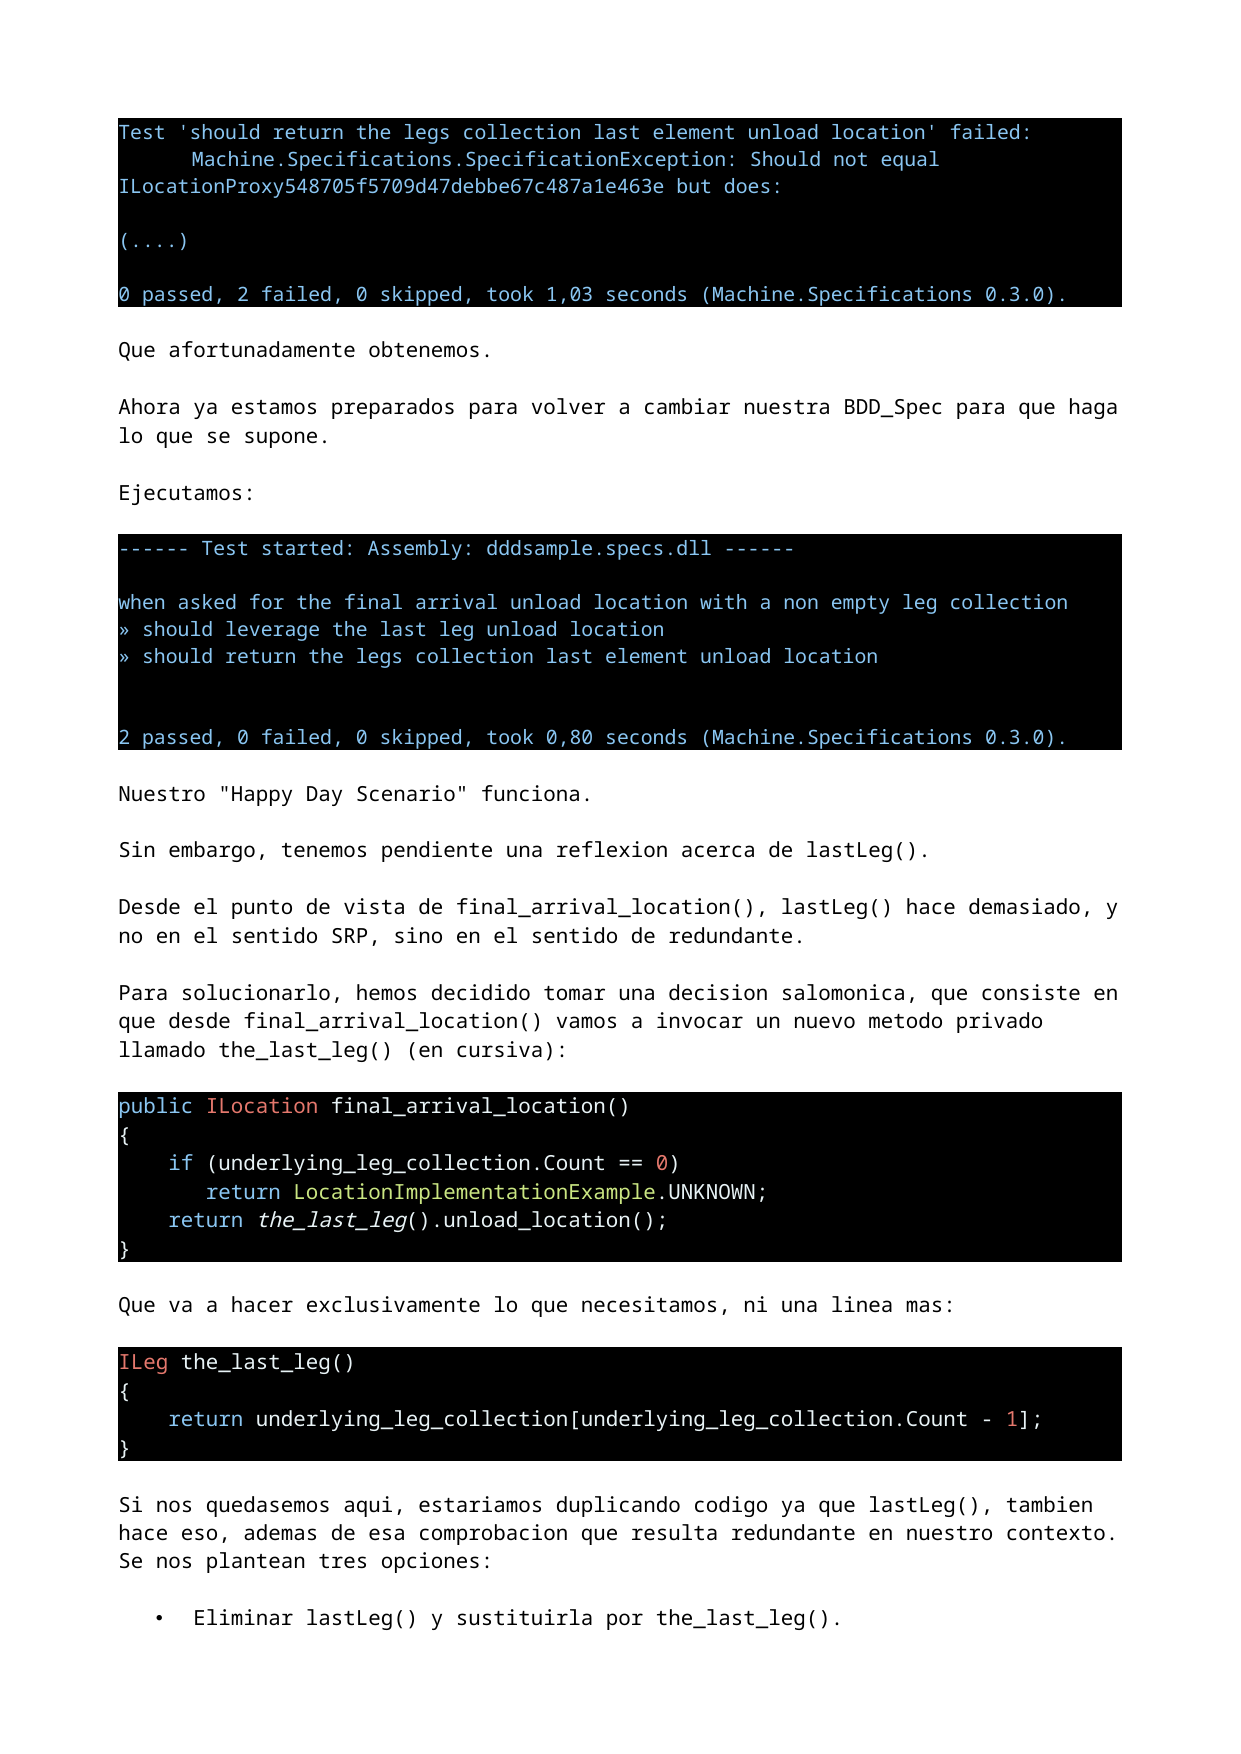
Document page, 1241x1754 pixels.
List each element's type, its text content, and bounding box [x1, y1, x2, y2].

list Eliminar lastLeg() y sustituirla por the_last_leg(). [156, 1603, 1122, 1632]
text } [118, 1234, 1122, 1262]
text return LocationImplementationExample.UNKNOWN; [118, 1177, 1122, 1205]
text Test 'should return the legs collection last element unload location' failed: [118, 118, 1122, 145]
text ILeg the_last_leg() [118, 1347, 1122, 1376]
text 2 passed, 0 failed, 0 skipped, took 0,80 seconds (Machine.Specifications 0.3.0). [118, 723, 1122, 750]
text return underlying_leg_collection[underlying_leg_collection.Count - 1]; [118, 1404, 1122, 1433]
text » should leverage the last leg unload location [118, 615, 1122, 642]
text Desde el punto de vista de final_arrival_location(), lastLeg() hace demasiado, y no en el sentido SRP, sino en el sentido de redundante. [118, 892, 1122, 949]
text Sin embargo, tenemos pendiente una reflexion acerca de lastLeg(). [118, 836, 1122, 864]
text { [118, 1120, 1122, 1148]
text { [118, 1376, 1122, 1404]
text Nuestro "Happy Day Scenario" funciona. [118, 779, 1122, 807]
text » should return the legs collection last element unload location [118, 642, 1122, 669]
text when asked for the final arrival unload location with a non empty leg collection [118, 588, 1122, 615]
text } [118, 1433, 1122, 1461]
text 0 passed, 2 failed, 0 skipped, took 1,03 seconds (Machine.Specifications 0.3.0). [118, 280, 1122, 307]
text Machine.Specifications.SpecificationException: Should not equal ILocationProxy548705f5709d47debbe67c487a1e463e but does: [118, 145, 1122, 199]
text Si nos quedasemos aqui, estariamos duplicando codigo ya que lastLeg(), tambien hace eso, ademas de esa comprobacion que resulta redundante en nuestro contexto. Se nos plantean tres opciones: [118, 1490, 1122, 1575]
text ------ Test started: Assembly: dddsample.specs.dll ------ [118, 534, 1122, 561]
text public ILocation final_arrival_location() [118, 1092, 1122, 1120]
text Que va a hacer exclusivamente lo que necesitamos, ni una linea mas: [118, 1291, 1122, 1319]
text Ejecutamos: [118, 478, 1122, 506]
text return the_last_leg().unload_location(); [118, 1205, 1122, 1234]
text Para solucionarlo, hemos decidido tomar una decision salomonica, que consiste en que desde final_arrival_location() vamos a invocar un nuevo metodo privado llamado the_last_leg() (en cursiva): [118, 978, 1122, 1063]
text (....) [118, 226, 1122, 253]
text Que afortunadamente obtenemos. [118, 335, 1122, 364]
text Ahora ya estamos preparados para volver a cambiar nuestra BDD_Spec para que haga lo que se supone. [118, 392, 1122, 449]
text if (underlying_leg_collection.Count == 0) [118, 1148, 1122, 1177]
